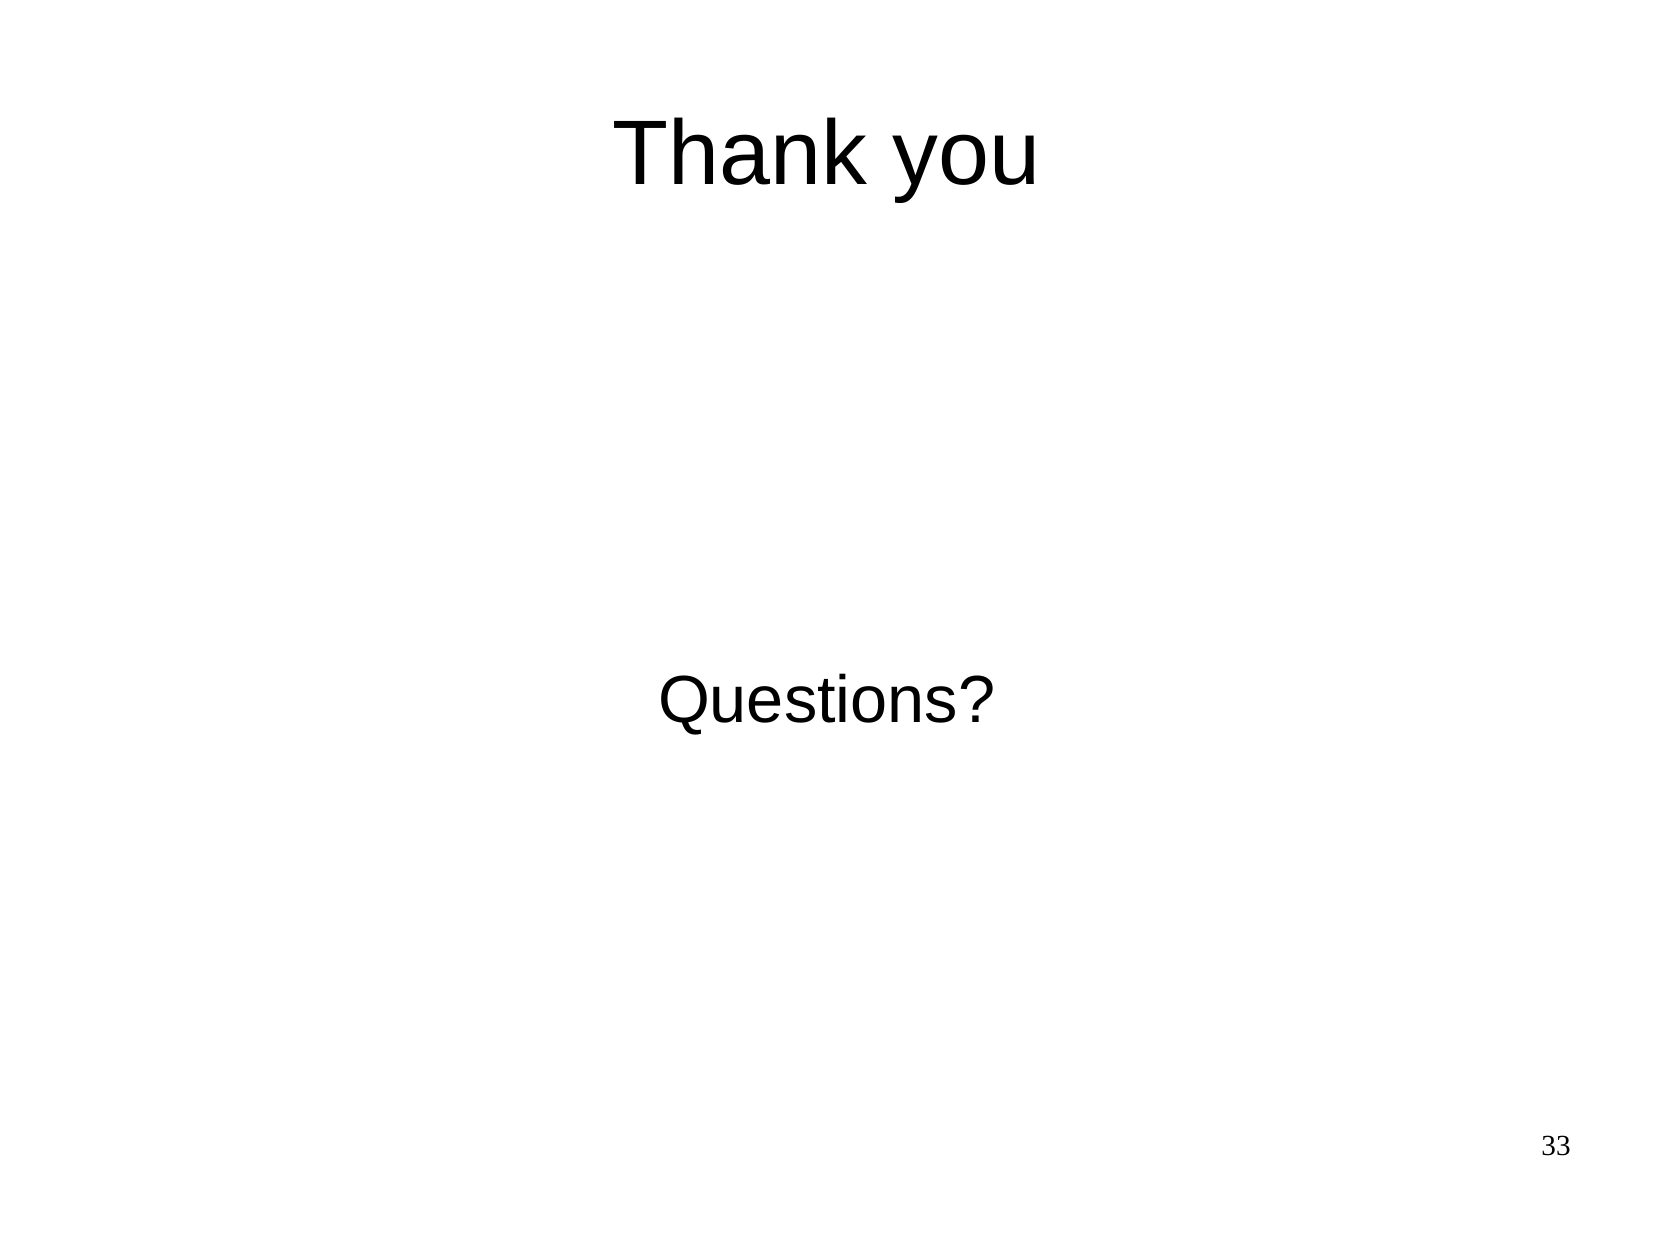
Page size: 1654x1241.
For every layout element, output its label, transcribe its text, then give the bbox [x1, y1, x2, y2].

subtitle Questions? [82, 290, 1571, 1109]
title Thank you [82, 49, 1571, 257]
